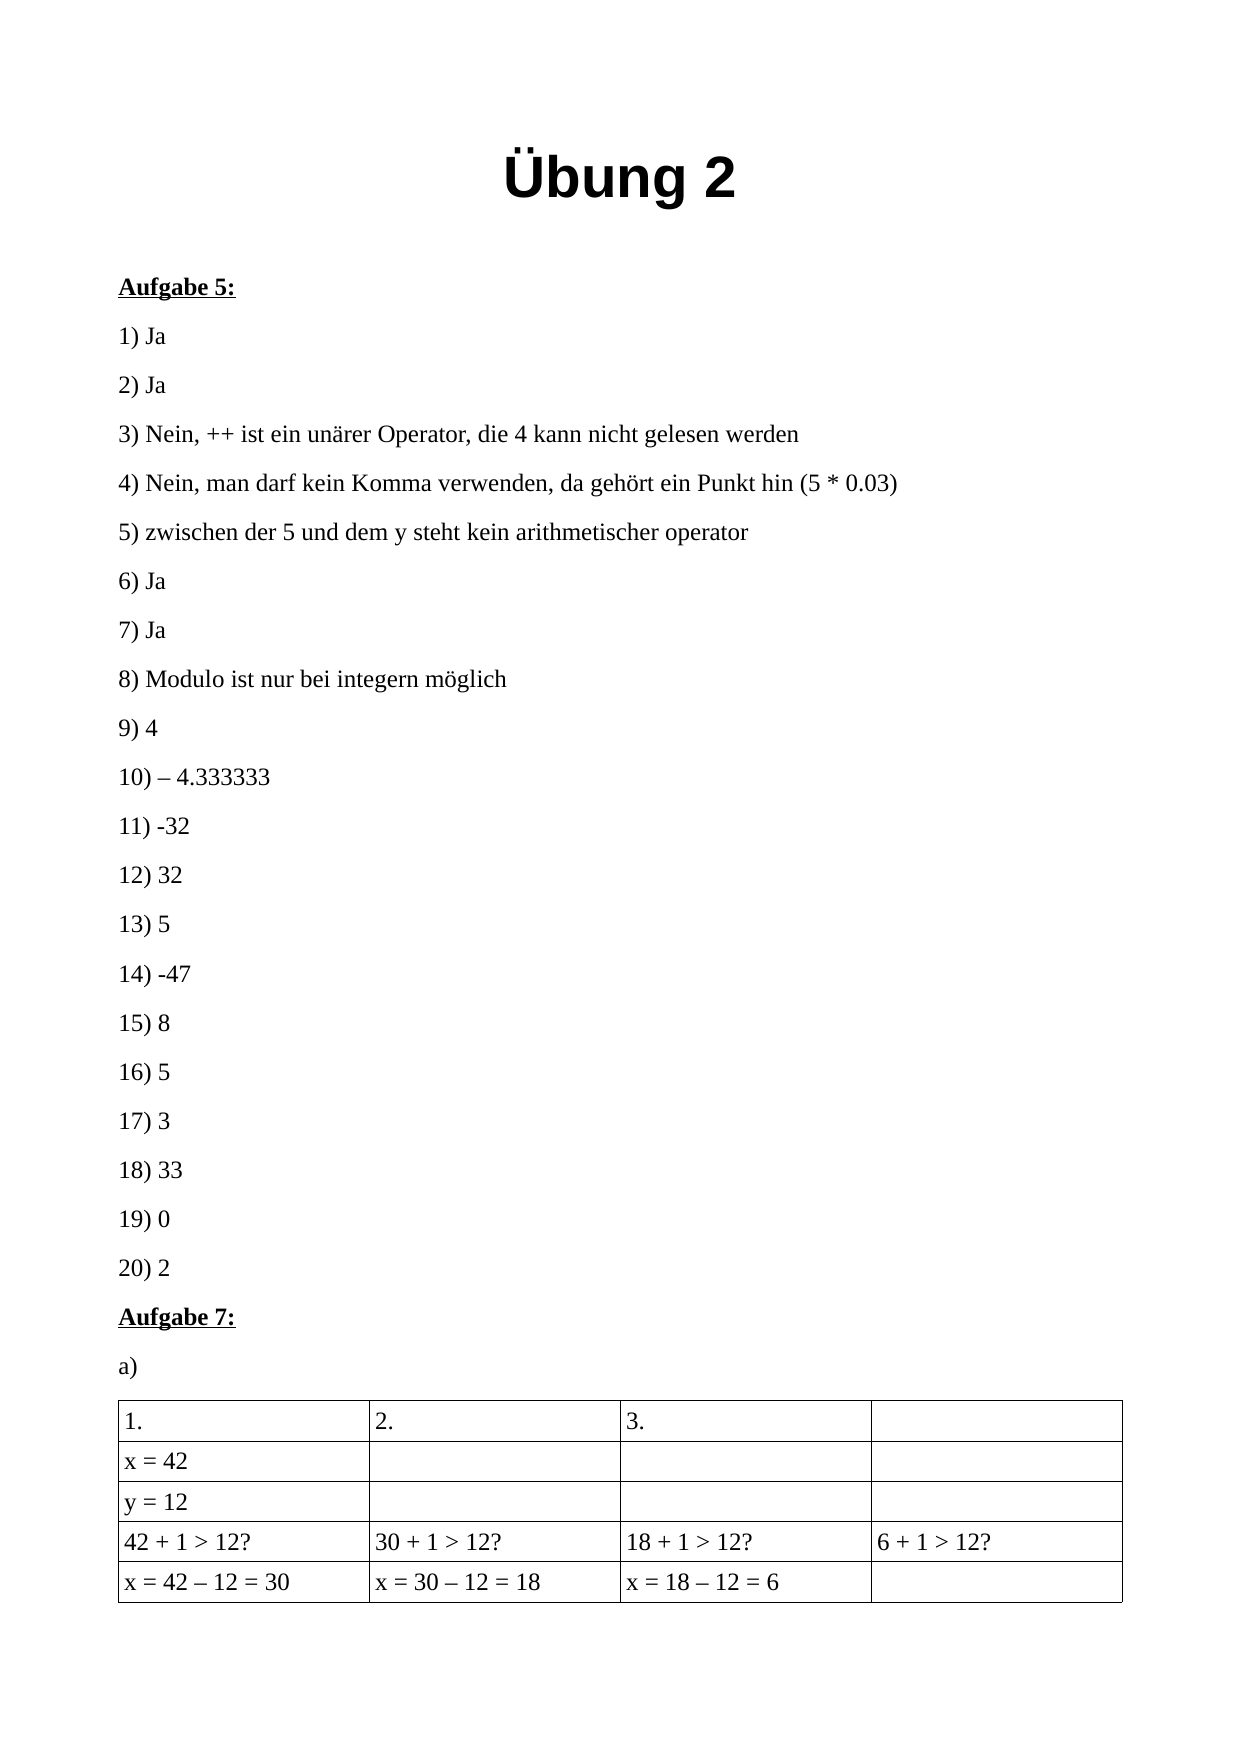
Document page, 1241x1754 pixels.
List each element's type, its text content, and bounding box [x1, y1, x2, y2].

text 20) 2 [118, 1253, 1122, 1282]
table_cell x = 42 – 12 = 30 [119, 1562, 369, 1602]
text 1) Ja [118, 321, 1122, 349]
table_cell x = 42 [119, 1442, 369, 1481]
text Aufgabe 5: [118, 272, 1122, 301]
text 5) zwischen der 5 und dem y steht kein arithmetischer operator [118, 517, 1122, 546]
table_cell [370, 1482, 620, 1521]
text 12) 32 [118, 861, 1122, 889]
text 19) 0 [118, 1204, 1122, 1233]
text 14) -47 [118, 959, 1122, 987]
text 10) – 4.333333 [118, 762, 1122, 791]
text 15) 8 [118, 1008, 1122, 1036]
text 4) Nein, man darf kein Komma verwenden, da gehört ein Punkt hin (5 * 0.03) [118, 468, 1122, 497]
table_cell [370, 1442, 620, 1481]
text 3) Nein, ++ ist ein unärer Operator, die 4 kann nicht gelesen werden [118, 419, 1122, 448]
table_cell y = 12 [119, 1482, 369, 1521]
text 2) Ja [118, 370, 1122, 399]
title Übung 2 [118, 143, 1122, 210]
table_header 2. [370, 1401, 620, 1441]
table_cell [872, 1442, 1122, 1481]
table_cell [872, 1482, 1122, 1521]
text 7) Ja [118, 615, 1122, 644]
table_cell 42 + 1 > 12? [119, 1522, 369, 1561]
table_cell x = 18 – 12 = 6 [621, 1562, 871, 1602]
text 11) -32 [118, 811, 1122, 840]
text 18) 33 [118, 1155, 1122, 1184]
text 17) 3 [118, 1106, 1122, 1134]
table_cell [872, 1562, 1122, 1602]
text 8) Modulo ist nur bei integern möglich [118, 664, 1122, 693]
text 16) 5 [118, 1057, 1122, 1086]
table_cell [621, 1442, 871, 1481]
text 6) Ja [118, 566, 1122, 595]
table_header 3. [621, 1401, 871, 1441]
table_cell [621, 1482, 871, 1521]
text 9) 4 [118, 713, 1122, 742]
text a) [118, 1351, 1122, 1380]
table_cell 30 + 1 > 12? [370, 1522, 620, 1561]
table_header [872, 1401, 1122, 1441]
table_cell x = 30 – 12 = 18 [370, 1562, 620, 1602]
table_cell 18 + 1 > 12? [621, 1522, 871, 1561]
text Aufgabe 7: [118, 1302, 1122, 1331]
table_cell 6 + 1 > 12? [872, 1522, 1122, 1561]
text 13) 5 [118, 909, 1122, 938]
table_header 1. [119, 1401, 369, 1441]
